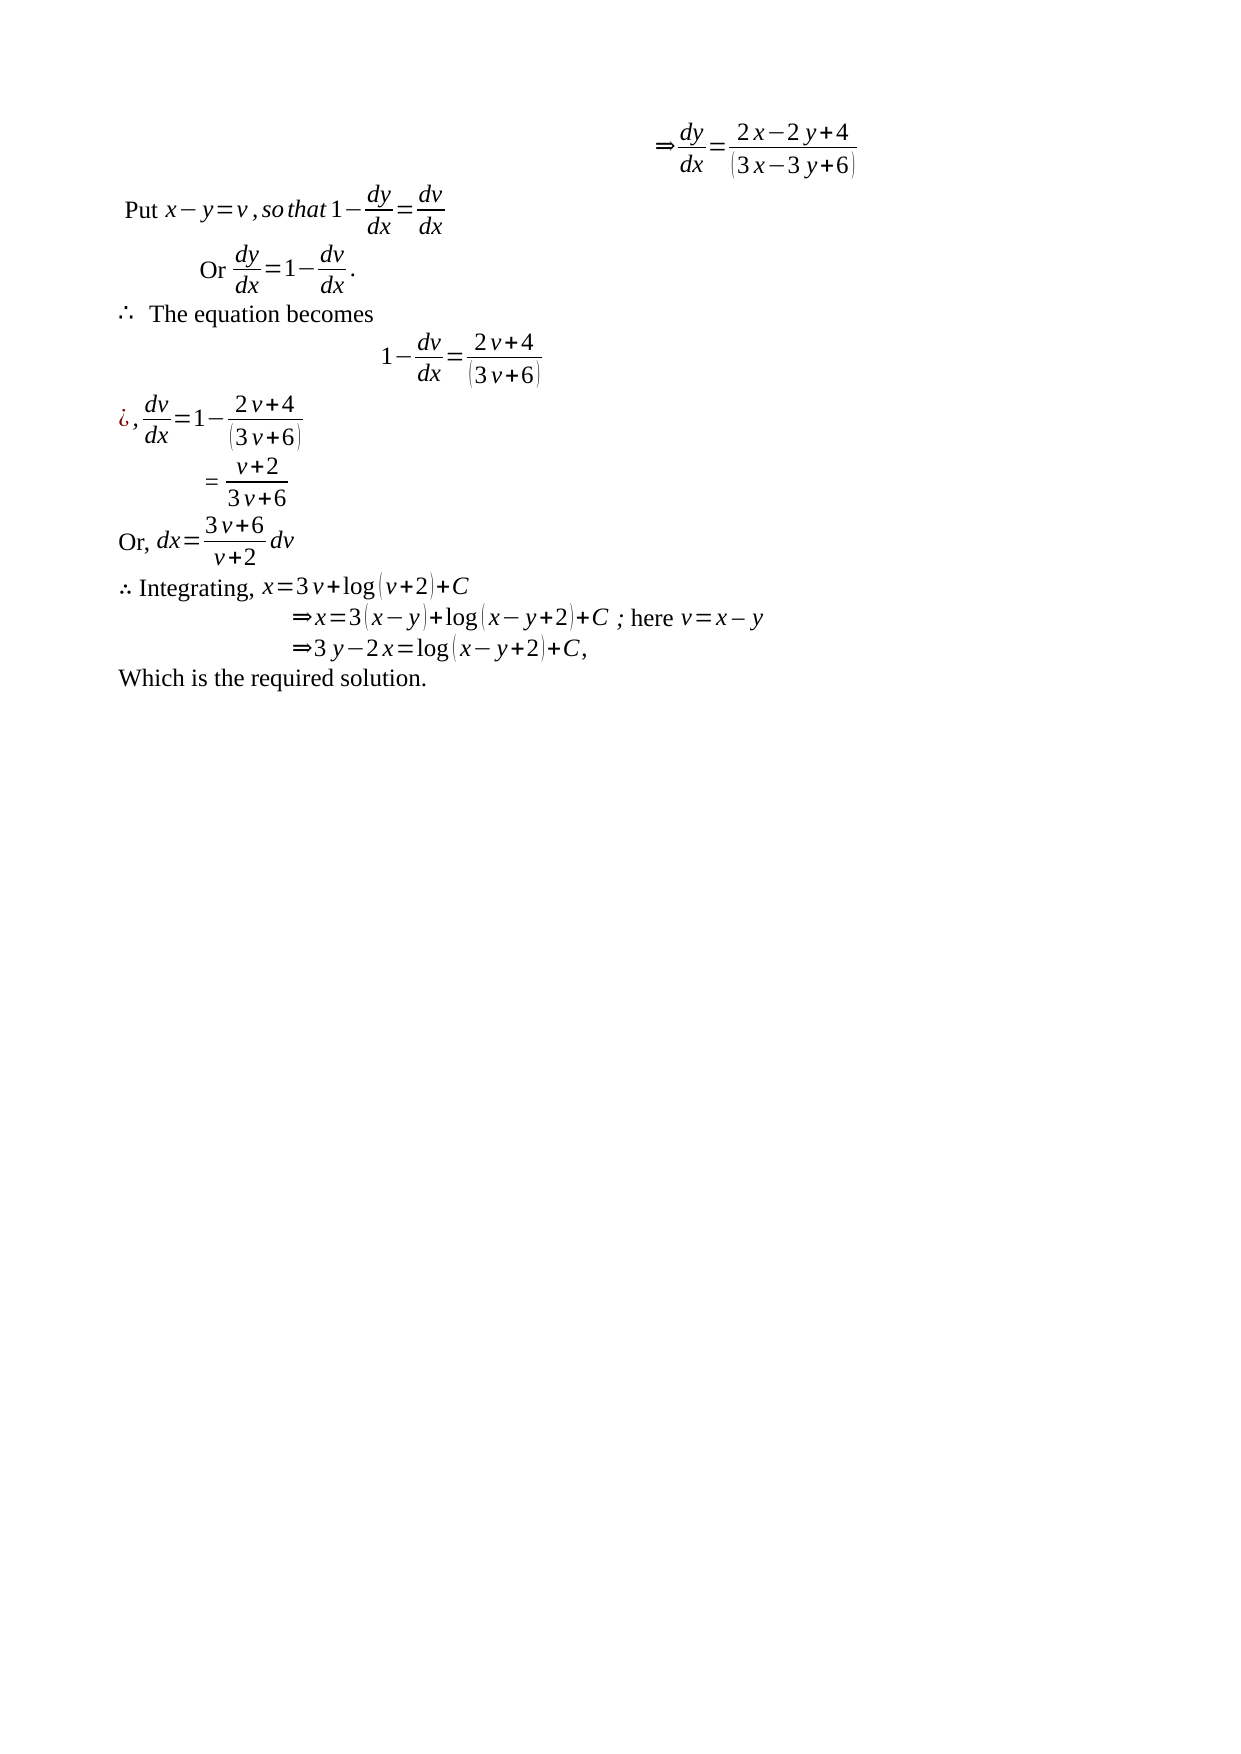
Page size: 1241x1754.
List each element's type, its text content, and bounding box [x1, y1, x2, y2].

text Which is the required solution. [118, 663, 1122, 692]
text , [118, 632, 1122, 663]
text ∴ Integrating, [118, 571, 1122, 602]
text Or, [118, 512, 1122, 571]
text The equation becomes [118, 299, 1122, 390]
text Or [118, 240, 1122, 299]
text ; here [118, 602, 1122, 632]
text = [118, 452, 1122, 512]
text Put [118, 180, 1122, 240]
